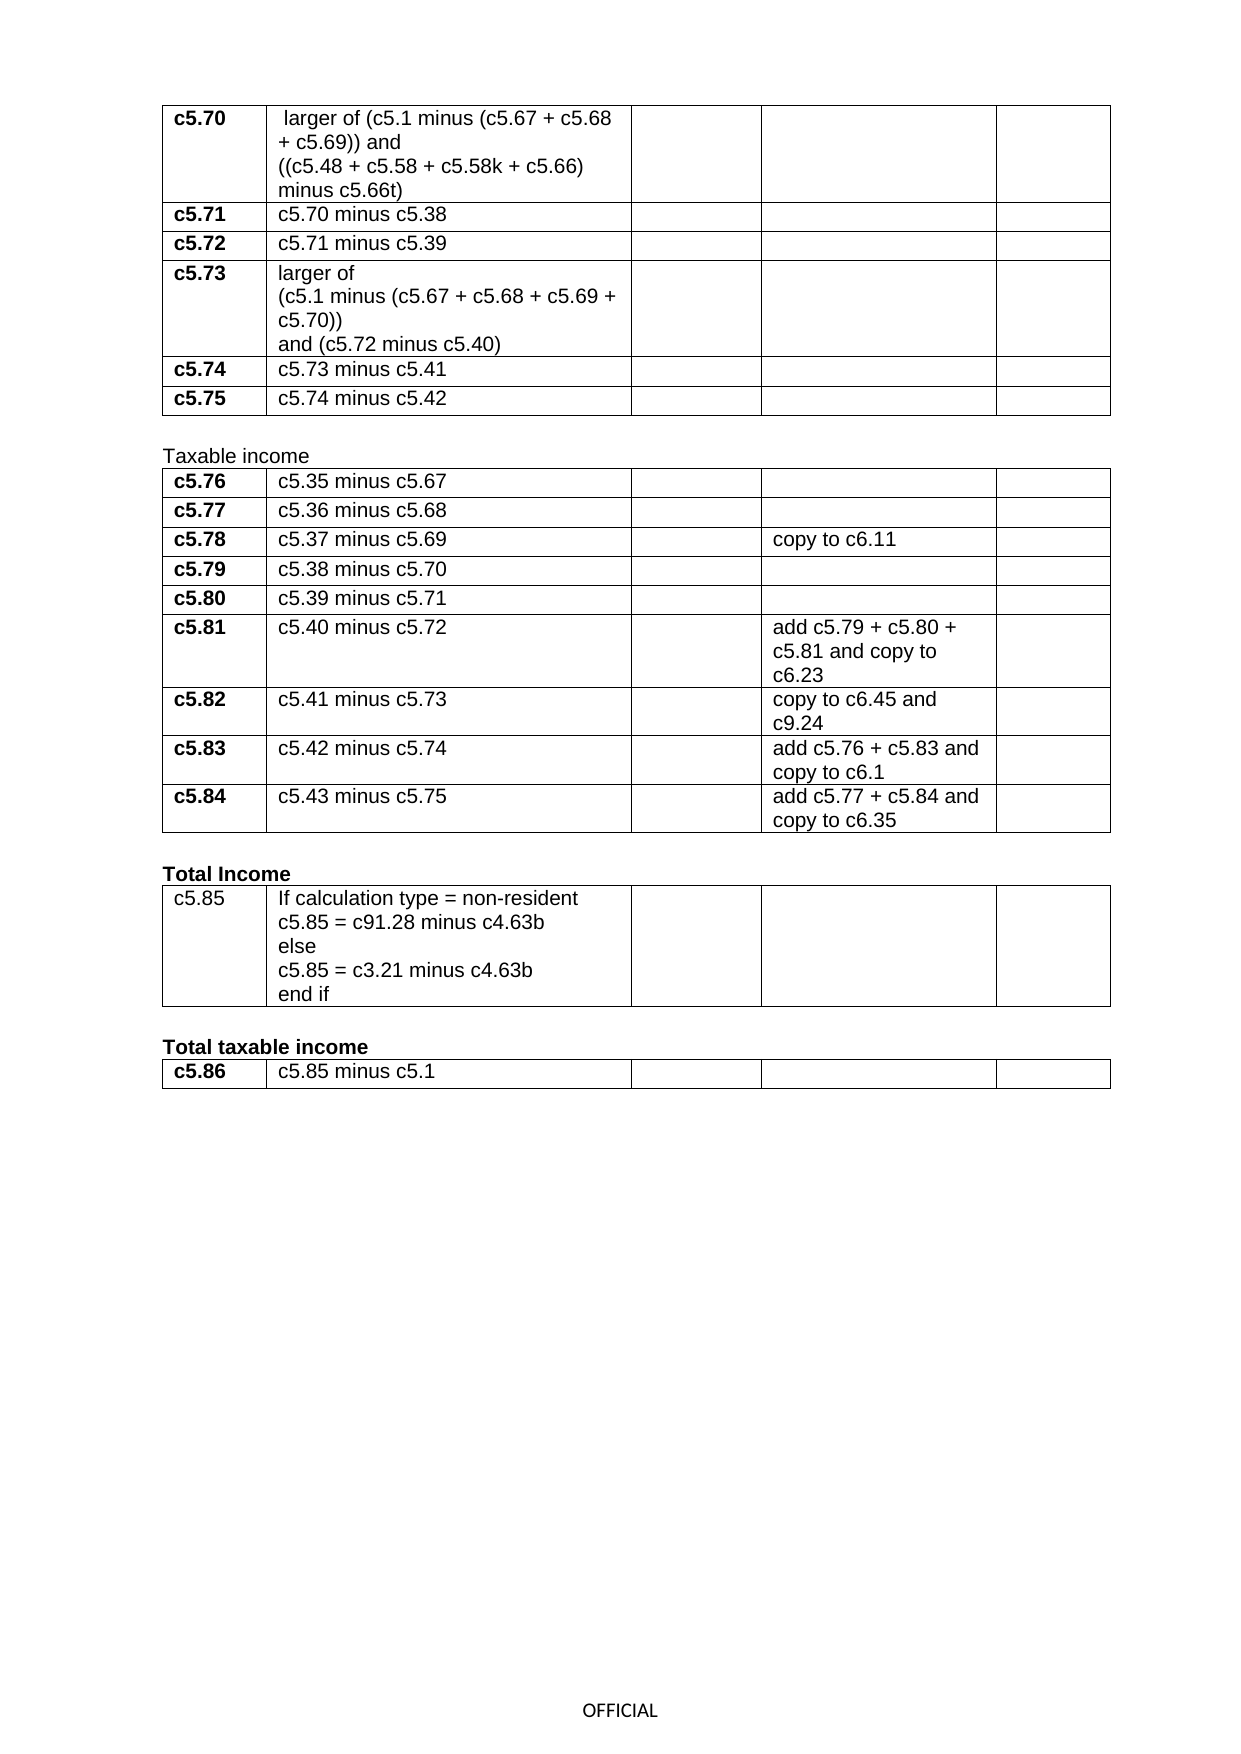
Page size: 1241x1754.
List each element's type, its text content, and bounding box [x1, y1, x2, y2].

table_cell c5.71 minus c5.39 [267, 232, 631, 260]
table_header c5.35 minus c5.67 [267, 469, 631, 497]
table_cell c5.81 [163, 615, 266, 687]
table_cell c5.77 [163, 498, 266, 527]
text Total Income [162, 861, 1135, 885]
table_cell [997, 203, 1110, 231]
table_cell [997, 615, 1110, 687]
table_header [762, 469, 996, 497]
table_cell c5.42 minus c5.74 [267, 736, 631, 784]
table_cell c5.83 [163, 736, 266, 784]
table_cell [762, 203, 996, 231]
table_cell c5.73 minus c5.41 [267, 357, 631, 386]
table_cell [762, 106, 996, 201]
table_cell c5.70 minus c5.38 [267, 203, 631, 231]
table_cell [997, 387, 1110, 415]
table_header c5.85 [163, 886, 266, 1006]
table_header If calculation type = non-resident c5.85 = c91.28 minus c4.63b else c5.85 = c3.21 minus c4.63b end if [267, 886, 631, 1006]
table_header c5.76 [163, 469, 266, 497]
table_cell [632, 261, 761, 356]
table_cell c5.82 [163, 688, 266, 735]
table_cell [997, 586, 1110, 614]
table_cell add c5.79 + c5.80 + c5.81 and copy to c6.23 [762, 615, 996, 687]
table_cell larger of (c5.1 minus (c5.67 + c5.68 + c5.69 + c5.70)) and (c5.72 minus c5.40) [267, 261, 631, 356]
table_cell [997, 528, 1110, 556]
table_header [632, 1060, 761, 1088]
table_cell c5.41 minus c5.73 [267, 688, 631, 735]
table_header [632, 469, 761, 497]
table_header [632, 886, 761, 1006]
table_cell [632, 586, 761, 614]
table_cell [632, 357, 761, 386]
table_cell c5.72 [163, 232, 266, 260]
table_cell add c5.76 + c5.83 and copy to c6.1 [762, 736, 996, 784]
table_cell [762, 387, 996, 415]
table_cell c5.75 [163, 387, 266, 415]
table_header c5.85 minus c5.1 [267, 1060, 631, 1088]
table_cell c5.43 minus c5.75 [267, 785, 631, 832]
table_header [997, 886, 1110, 1006]
table_cell c5.84 [163, 785, 266, 832]
table_cell [762, 557, 996, 585]
table_cell c5.71 [163, 203, 266, 231]
table_cell c5.74 [163, 357, 266, 386]
table_cell c5.79 [163, 557, 266, 585]
table_cell [997, 736, 1110, 784]
table_cell copy to c6.45 and c9.24 [762, 688, 996, 735]
table_cell larger of (c5.1 minus (c5.67 + c5.68 + c5.69)) and ((c5.48 + c5.58 + c5.58k + c5.66) minus c5.66t) [267, 106, 631, 201]
table_cell [632, 232, 761, 260]
table_cell [997, 688, 1110, 735]
table_cell [632, 688, 761, 735]
table_cell [632, 106, 761, 201]
table_cell c5.37 minus c5.69 [267, 528, 631, 556]
table_cell c5.36 minus c5.68 [267, 498, 631, 527]
table_cell [997, 357, 1110, 386]
table_cell [997, 557, 1110, 585]
text Total taxable income [162, 1035, 1135, 1059]
table_cell [762, 232, 996, 260]
table_cell add c5.77 + c5.84 and copy to c6.35 [762, 785, 996, 832]
table_header [997, 469, 1110, 497]
table_cell copy to c6.11 [762, 528, 996, 556]
table_cell [632, 785, 761, 832]
table_header c5.86 [163, 1060, 266, 1088]
table_cell c5.73 [163, 261, 266, 356]
table_cell [997, 498, 1110, 527]
table_cell [997, 785, 1110, 832]
table_cell [632, 557, 761, 585]
table_cell [632, 387, 761, 415]
table_cell c5.80 [163, 586, 266, 614]
table_cell [632, 736, 761, 784]
table_cell [762, 586, 996, 614]
table_cell [632, 615, 761, 687]
table_cell [762, 498, 996, 527]
table_cell c5.74 minus c5.42 [267, 387, 631, 415]
table_cell [762, 357, 996, 386]
table_cell [997, 106, 1110, 201]
table_cell c5.70 [163, 106, 266, 201]
table_cell c5.40 minus c5.72 [267, 615, 631, 687]
table_cell [997, 261, 1110, 356]
table_cell c5.78 [163, 528, 266, 556]
table_header [762, 886, 996, 1006]
table_header [762, 1060, 996, 1088]
table_cell c5.39 minus c5.71 [267, 586, 631, 614]
table_cell [762, 261, 996, 356]
table_header [997, 1060, 1110, 1088]
table_cell c5.38 minus c5.70 [267, 557, 631, 585]
table_cell [632, 498, 761, 527]
text Taxable income [162, 444, 1135, 468]
table_cell [632, 528, 761, 556]
table_cell [632, 203, 761, 231]
table_cell [997, 232, 1110, 260]
